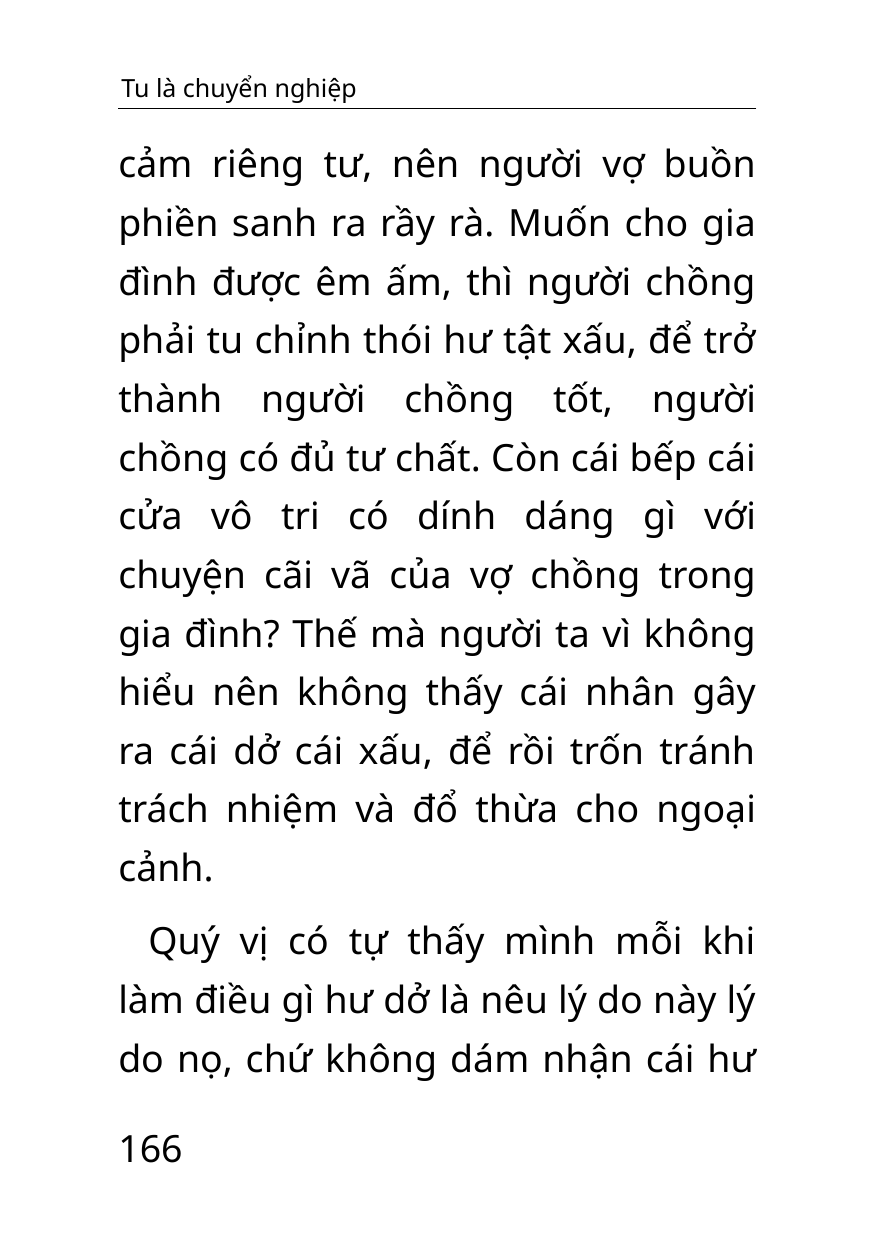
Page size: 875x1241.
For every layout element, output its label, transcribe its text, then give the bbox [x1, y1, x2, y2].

text Quý vị có tự thấy mình mỗi khi làm điều gì hư dở là nêu lý do này lý do nọ, chứ không dám nhận cái hư [118, 915, 756, 1083]
text cảm riêng tư, nên người vợ buồn phiền sanh ra rầy rà. Muốn cho gia đình được êm ấm, thì người chồng phải tu chỉnh thói hư tật xấu, để trở thành người chồng tốt, người chồng có đủ tư chất. Còn cái bếp cái cửa vô tri có dính dáng gì với chuyện cãi vã của vợ chồng trong gia đình? Thế mà người ta vì không hiểu nên không thấy cái nhân gây ra cái dở cái xấu, để rồi trốn tránh trách nhiệm và đổ thừa cho ngoại cảnh. [118, 138, 756, 892]
